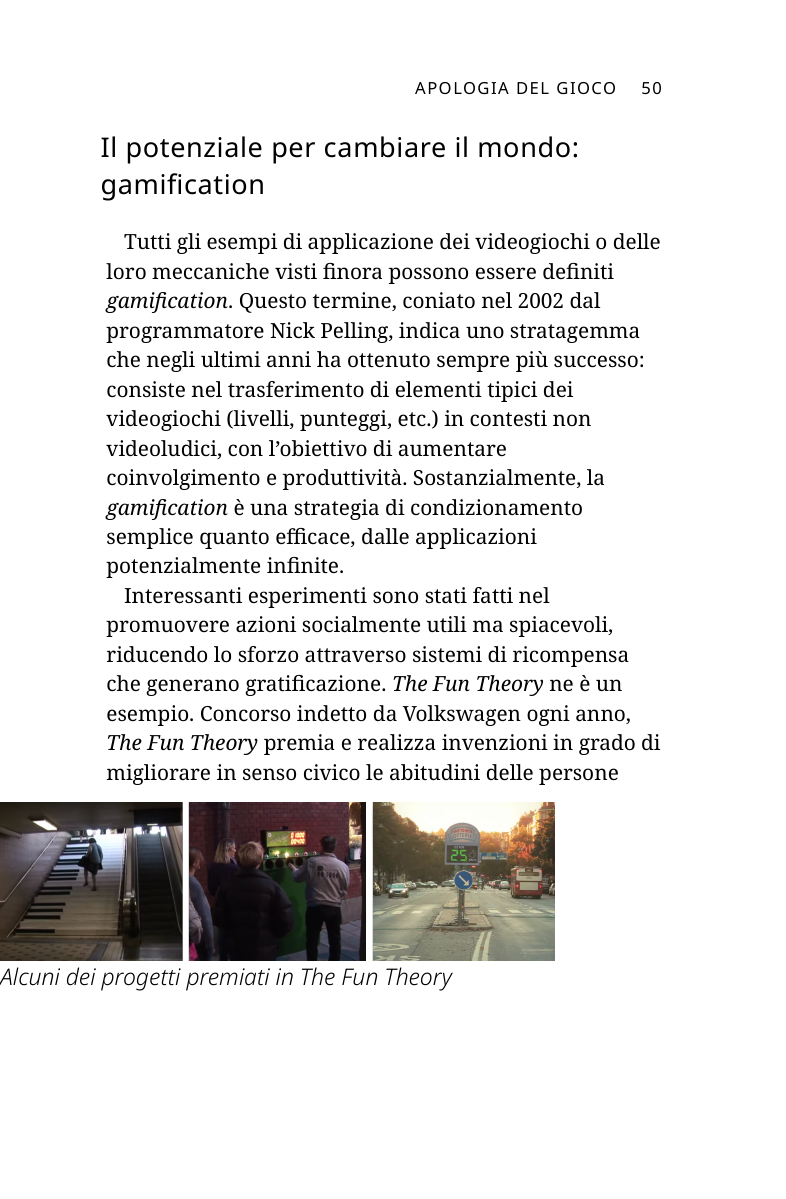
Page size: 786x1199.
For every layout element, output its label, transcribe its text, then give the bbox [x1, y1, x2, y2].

picture [0, 802, 555, 961]
subtitle Il potenziale per cambiare il mondo: gamification [100, 129, 661, 203]
text Alcuni dei progetti premiati in The Fun Theory [0, 961, 785, 992]
text Interessanti esperimenti sono stati fatti nel promuovere azioni socialmente utili ma spiacevoli, riducendo lo sforzo attraverso sistemi di ricompensa che generano gratificazione. The Fun Theory ne è un esempio. Concorso indetto da Volkswagen ogni anno, The Fun Theory premia e realizza invenzioni in grado di migliorare in senso civico le abitudini delle persone [106, 580, 661, 786]
text [0, 992, 785, 1088]
text Tutti gli esempi di applicazione dei videogiochi o delle loro meccaniche visti finora possono essere definiti gamification. Questo termine, coniato nel 2002 dal programmatore Nick Pelling, indica uno stratagemma che negli ultimi anni ha ottenuto sempre più successo: consiste nel trasferimento di elementi tipici dei videogiochi (livelli, punteggi, etc.) in contesti non videoludici, con l’obiettivo di aumentare coinvolgimento e produttività. Sostanzialmente, la gamification è una strategia di condizionamento semplice quanto efficace, dalle applicazioni potenzialmente infinite. [106, 226, 661, 580]
